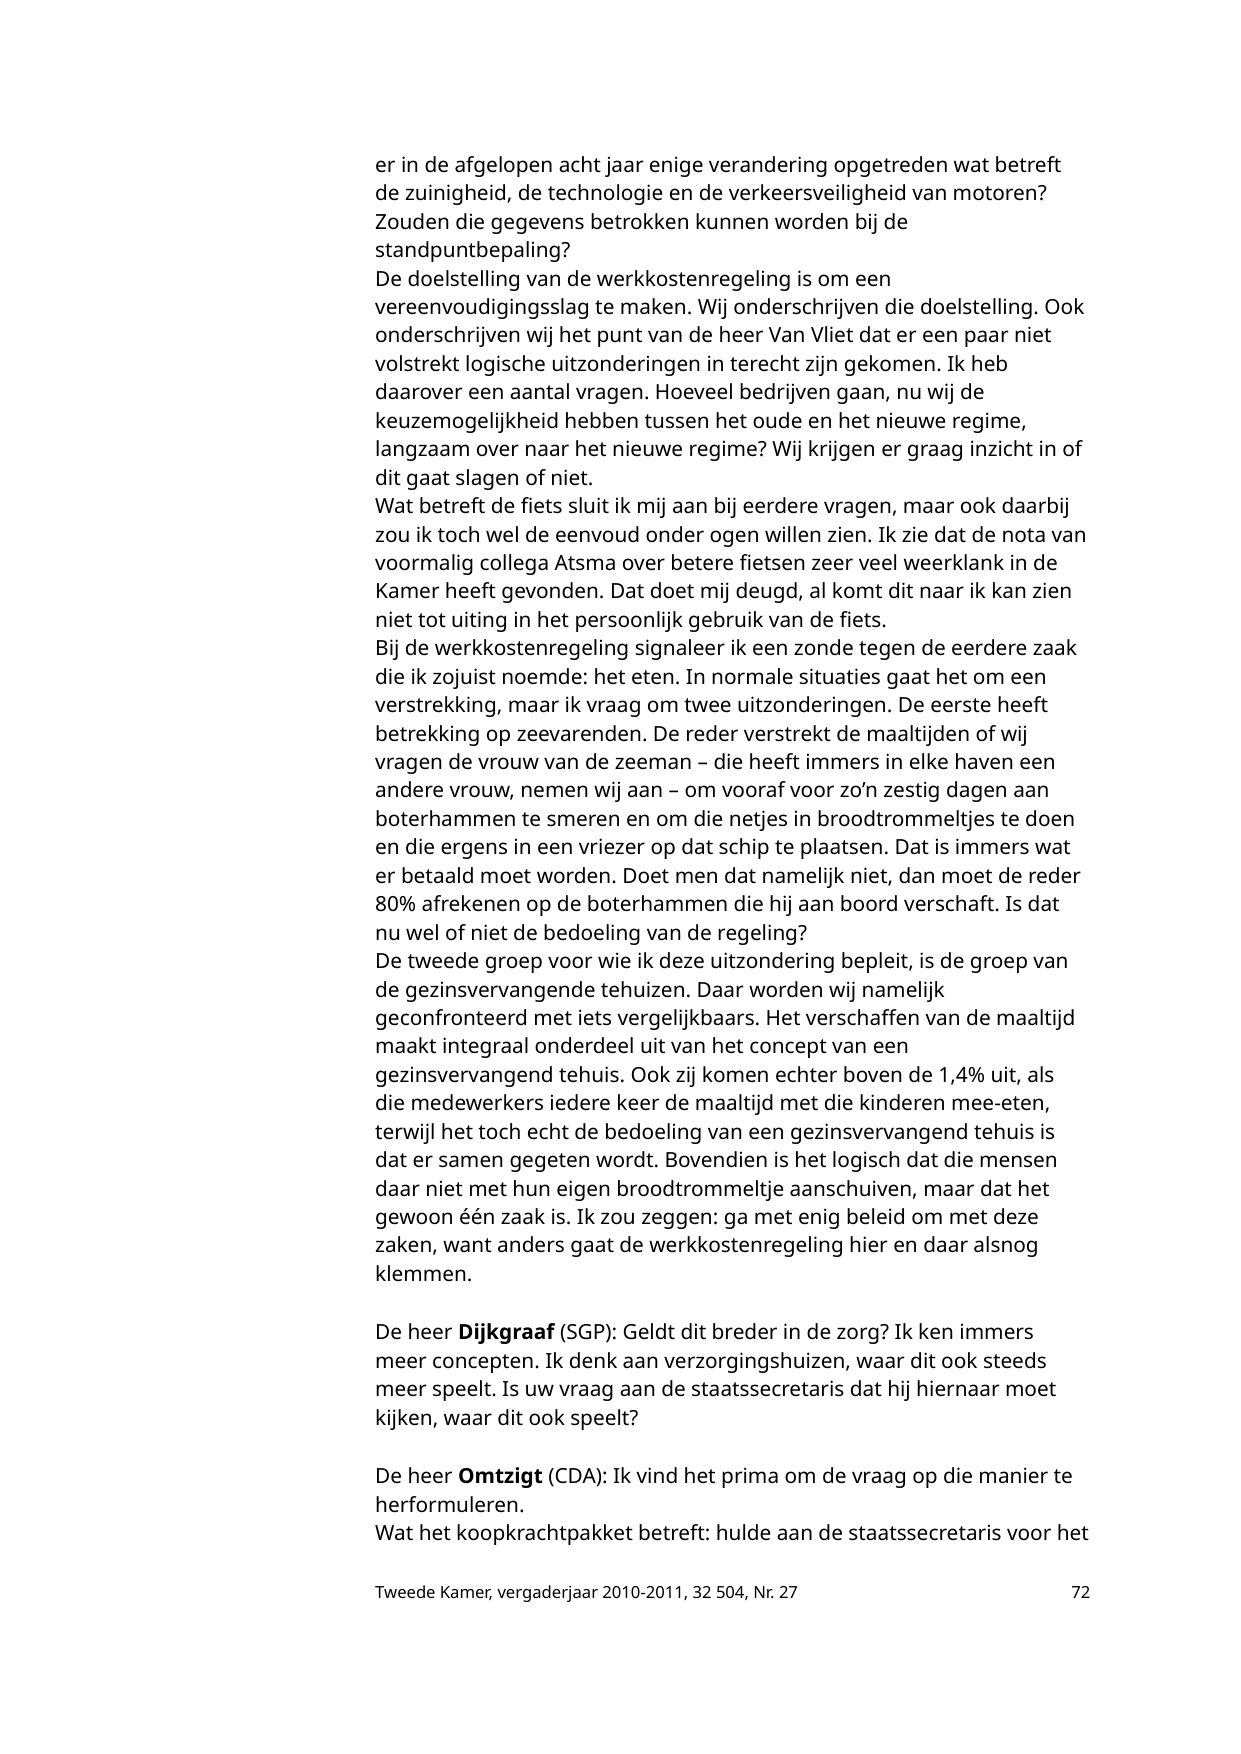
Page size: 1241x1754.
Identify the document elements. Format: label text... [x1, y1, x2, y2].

text er in de afgelopen acht jaar enige verandering opgetreden wat betreft de zuinigheid, de technologie en de verkeersveiligheid van motoren? Zouden die gegevens betrokken kunnen worden bij de standpuntbepaling? [375, 150, 1090, 264]
text De heer Dijkgraaf (SGP): Geldt dit breder in de zorg? Ik ken immers meer concepten. Ik denk aan verzorgingshuizen, waar dit ook steeds meer speelt. Is uw vraag aan de staatssecretaris dat hij hiernaar moet kijken, waar dit ook speelt? [375, 1317, 1090, 1431]
text De heer Omtzigt (CDA): Ik vind het prima om de vraag op die manier te herformuleren. [375, 1461, 1090, 1518]
text Bij de werkkostenregeling signaleer ik een zonde tegen de eerdere zaak die ik zojuist noemde: het eten. In normale situaties gaat het om een verstrekking, maar ik vraag om twee uitzonderingen. De eerste heeft betrekking op zeevarenden. De reder verstrekt de maaltijden of wij vragen de vrouw van de zeeman – die heeft immers in elke haven een andere vrouw, nemen wij aan – om vooraf voor zo’n zestig dagen aan boterhammen te smeren en om die netjes in broodtrommeltjes te doen en die ergens in een vriezer op dat schip te plaatsen. Dat is immers wat er betaald moet worden. Doet men dat namelijk niet, dan moet de reder 80% afrekenen op de boterhammen die hij aan boord verschaft. Is dat nu wel of niet de bedoeling van de regeling? [375, 633, 1090, 946]
text De tweede groep voor wie ik deze uitzondering bepleit, is de groep van de gezinsvervangende tehuizen. Daar worden wij namelijk geconfronteerd met iets vergelijkbaars. Het verschaffen van de maaltijd maakt integraal onderdeel uit van het concept van een gezinsvervangend tehuis. Ook zij komen echter boven de 1,4% uit, als die medewerkers iedere keer de maaltijd met die kinderen mee-eten, terwijl het toch echt de bedoeling van een gezinsvervangend tehuis is dat er samen gegeten wordt. Bovendien is het logisch dat die mensen daar niet met hun eigen broodtrommeltje aanschuiven, maar dat het gewoon één zaak is. Ik zou zeggen: ga met enig beleid om met deze zaken, want anders gaat de werkkostenregeling hier en daar alsnog klemmen. [375, 946, 1090, 1287]
text Wat betreft de fiets sluit ik mij aan bij eerdere vragen, maar ook daarbij zou ik toch wel de eenvoud onder ogen willen zien. Ik zie dat de nota van voormalig collega Atsma over betere fietsen zeer veel weerklank in de Kamer heeft gevonden. Dat doet mij deugd, al komt dit naar ik kan zien niet tot uiting in het persoonlijk gebruik van de fiets. [375, 491, 1090, 633]
text De doelstelling van de werkkostenregeling is om een vereenvoudigingsslag te maken. Wij onderschrijven die doelstelling. Ook onderschrijven wij het punt van de heer Van Vliet dat er een paar niet volstrekt logische uitzonderingen in terecht zijn gekomen. Ik heb daarover een aantal vragen. Hoeveel bedrijven gaan, nu wij de keuzemogelijkheid hebben tussen het oude en het nieuwe regime, langzaam over naar het nieuwe regime? Wij krijgen er graag inzicht in of dit gaat slagen of niet. [375, 264, 1090, 491]
text Wat het koopkrachtpakket betreft: hulde aan de staatssecretaris voor het [375, 1518, 1090, 1547]
